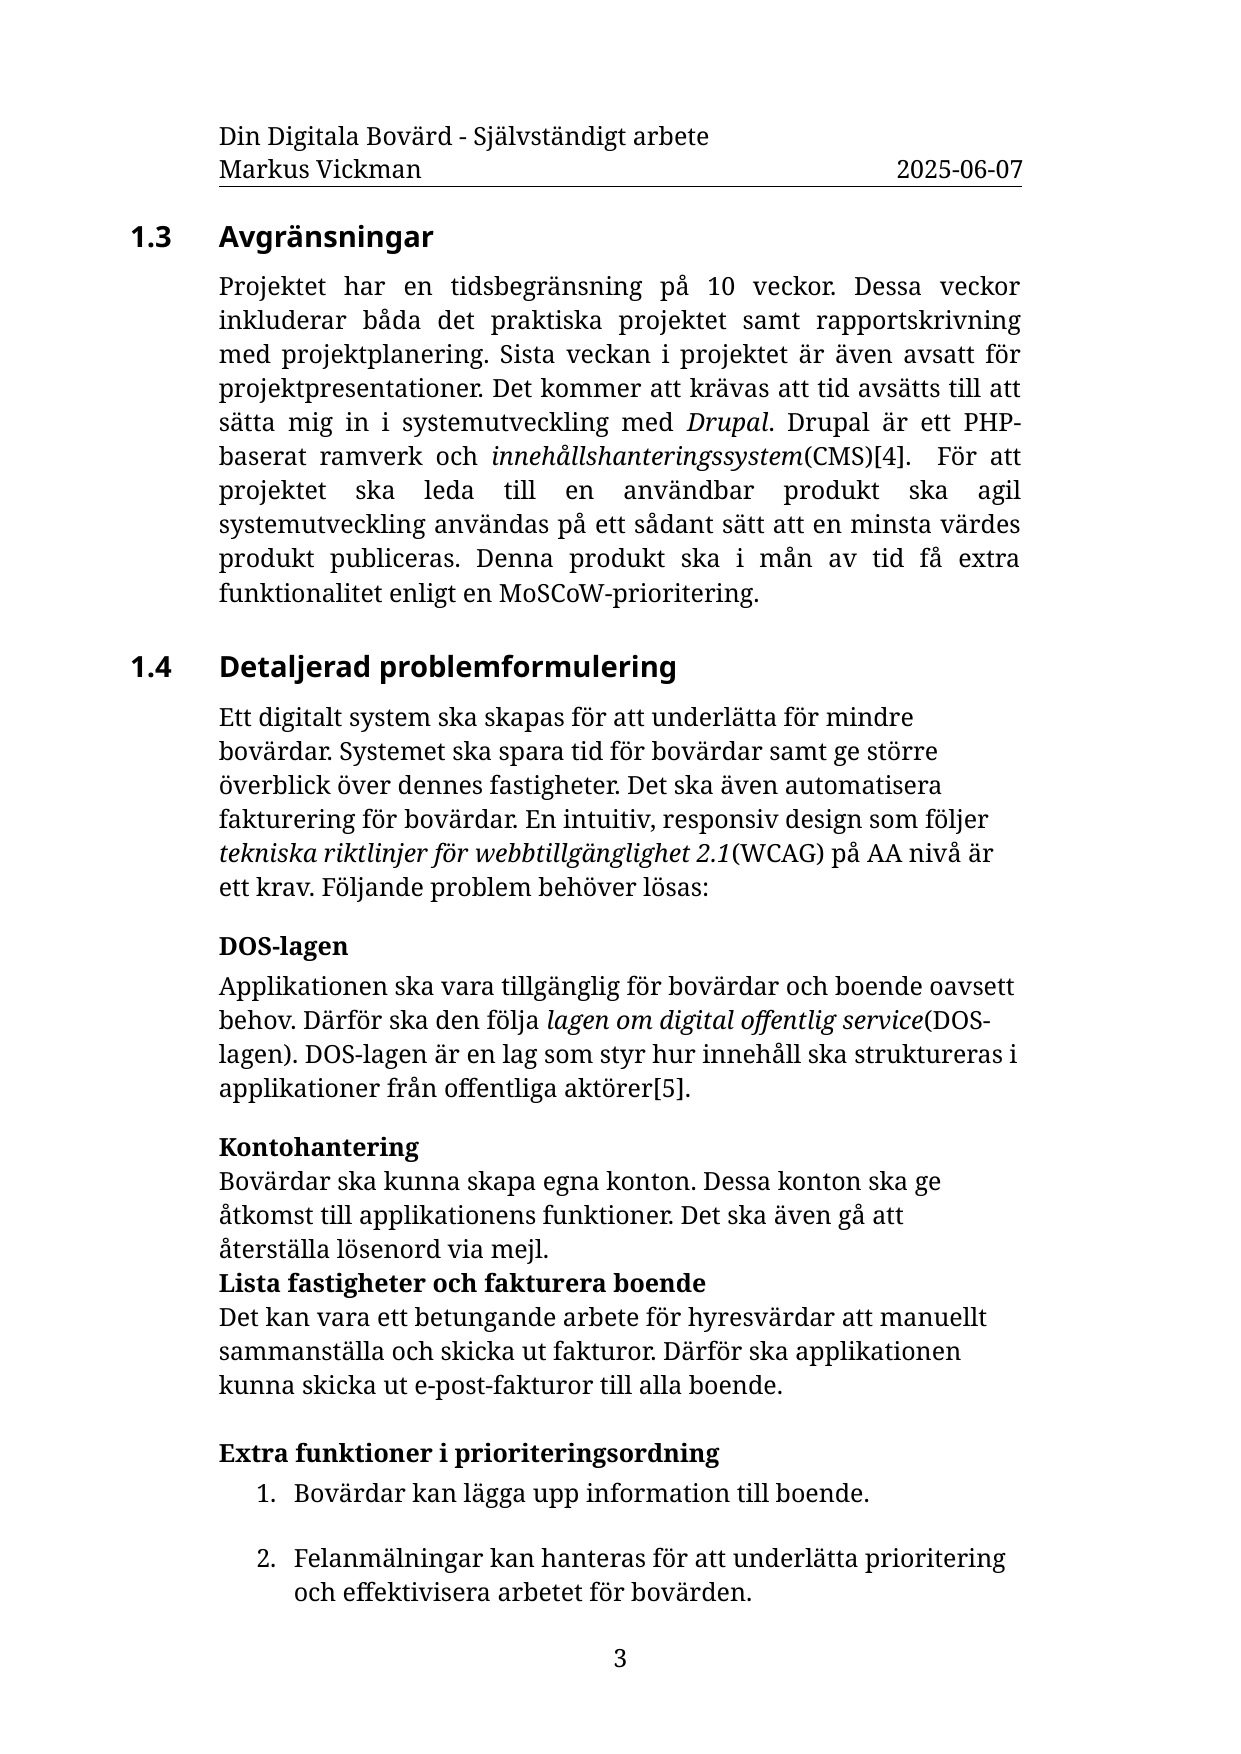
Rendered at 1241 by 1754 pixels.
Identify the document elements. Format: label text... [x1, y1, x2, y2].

subtitle Detaljerad problemformulering [130, 646, 1022, 686]
subtitle Felanmälningar kan hanteras för att underlätta prioritering och effektivisera arbetet för bovärden. [256, 1541, 1022, 1609]
text DOS-lagen [218, 928, 1022, 962]
text Projektet har en tidsbegränsning på 10 veckor. Dessa veckor inkluderar båda det praktiska projektet samt rapportskrivning med projektplanering. Sista veckan i projektet är även avsatt för projektpresentationer. Det kommer att krävas att tid avsätts till att sätta mig in i systemutveckling med Drupal. Drupal är ett PHP-baserat ramverk och innehållshanteringssystem(CMS)[4]. För att projektet ska leda till en användbar produkt ska agil systemutveckling användas på ett sådant sätt att en minsta värdes produkt publiceras. Denna produkt ska i mån av tid få extra funktionalitet enligt en MoSCoW-prioritering. [218, 269, 1022, 609]
subtitle Avgränsningar [130, 216, 1022, 256]
text Extra funktioner i prioriteringsordning [218, 1436, 1022, 1470]
text Kontohantering [218, 1129, 1022, 1163]
text Bovärdar ska kunna skapa egna konton. Dessa konton ska ge åtkomst till applikationens funktioner. Det ska även gå att återställa lösenord via mejl. [218, 1163, 1022, 1266]
text Lista fastigheter och fakturera boende [218, 1266, 1022, 1300]
text Det kan vara ett betungande arbete för hyresvärdar att manuellt sammanställa och skicka ut fakturor. Därför ska applikationen kunna skicka ut e-post-fakturor till alla boende. [218, 1300, 1022, 1402]
text Applikationen ska vara tillgänglig för bovärdar och boende oavsett behov. Därför ska den följa lagen om digital offentlig service(DOS-lagen). DOS-lagen är en lag som styr hur innehåll ska struktureras i applikationer från offentliga aktörer[5]. [218, 968, 1022, 1104]
subtitle Bovärdar kan lägga upp information till boende. [256, 1476, 1022, 1510]
subtitle Ett digitalt system ska skapas för att underlätta för mindre bovärdar. Systemet ska spara tid för bovärdar samt ge större överblick över dennes fastigheter. Det ska även automatisera fakturering för bovärdar. En intuitiv, responsiv design som följer tekniska riktlinjer för webbtillgänglighet 2.1(WCAG) på AA nivå är ett krav. Följande problem behöver lösas: [218, 699, 1022, 903]
